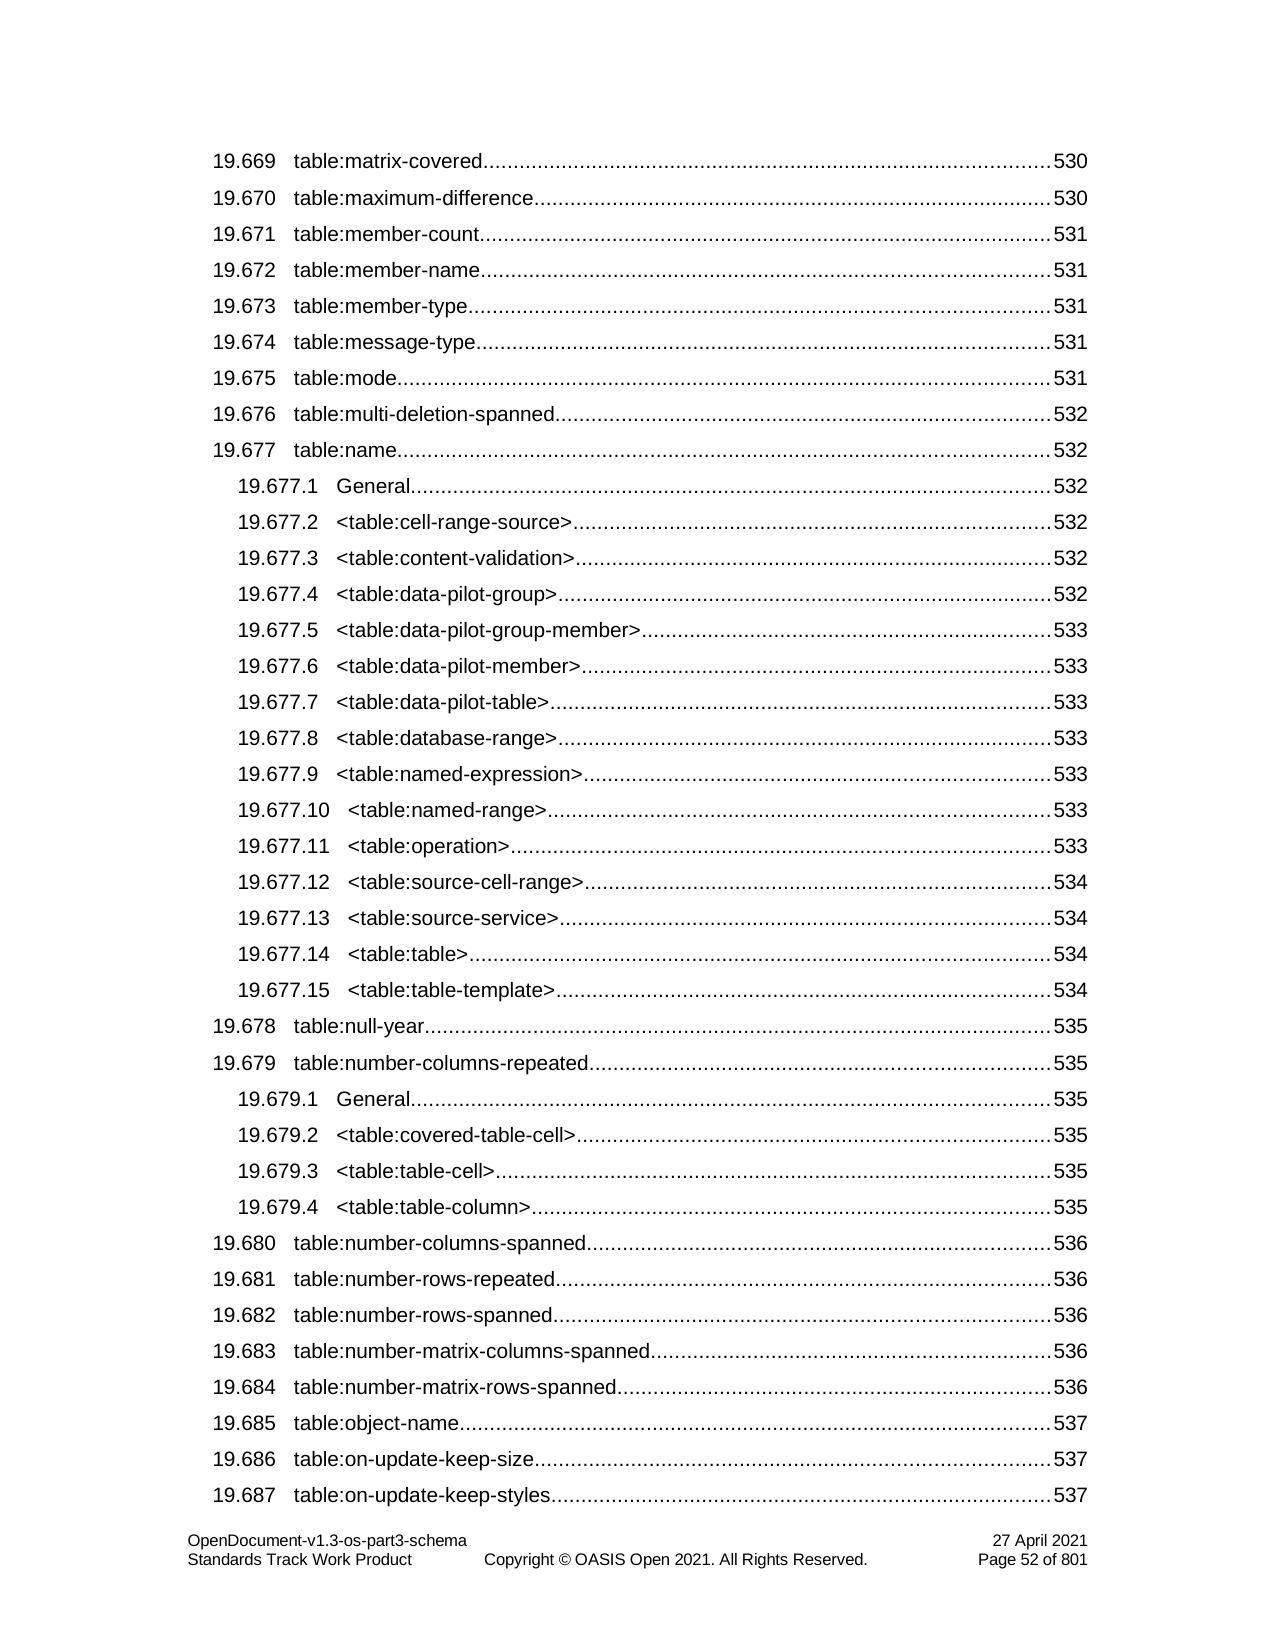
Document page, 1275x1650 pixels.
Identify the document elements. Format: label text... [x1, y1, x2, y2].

text 19.681 table:number-rows-repeated 536 [212, 1267, 1088, 1291]
text 19.682 table:number-rows-spanned 536 [212, 1303, 1088, 1327]
text 19.686 table:on-update-keep-size 537 [212, 1447, 1088, 1471]
text 19.677 table:name 532 [212, 438, 1088, 462]
text 19.677.5 <table:data-pilot-group-member> 533 [237, 618, 1088, 642]
text 19.675 table:mode 531 [212, 366, 1088, 390]
text 19.677.8 <table:database-range> 533 [237, 727, 1088, 750]
text 19.677.12 <table:source-cell-range> 534 [237, 871, 1088, 894]
text 19.677.2 <table:cell-range-source> 532 [237, 510, 1088, 534]
text 19.679.1 General 535 [237, 1087, 1088, 1111]
text 19.678 table:null-year 535 [212, 1015, 1088, 1038]
text 19.669 table:matrix-covered 530 [212, 150, 1088, 173]
text 19.677.9 <table:named-expression> 533 [237, 763, 1088, 786]
text 19.671 table:member-count 531 [212, 222, 1088, 246]
text 19.679.2 <table:covered-table-cell> 535 [237, 1123, 1088, 1147]
text 19.677.1 General 532 [237, 474, 1088, 498]
text 19.679 table:number-columns-repeated 535 [212, 1051, 1088, 1074]
text 19.677.3 <table:content-validation> 532 [237, 546, 1088, 570]
text 19.672 table:member-name 531 [212, 258, 1088, 282]
text 19.684 table:number-matrix-rows-spanned 536 [212, 1375, 1088, 1399]
text 19.683 table:number-matrix-columns-spanned 536 [212, 1339, 1088, 1363]
text 19.670 table:maximum-difference 530 [212, 186, 1088, 209]
text 19.677.14 <table:table> 534 [237, 943, 1088, 966]
text 19.677.7 <table:data-pilot-table> 533 [237, 691, 1088, 714]
text 19.685 table:object-name 537 [212, 1411, 1088, 1435]
text 19.677.13 <table:source-service> 534 [237, 907, 1088, 930]
text 19.687 table:on-update-keep-styles 537 [212, 1483, 1088, 1507]
text 19.677.6 <table:data-pilot-member> 533 [237, 654, 1088, 678]
text 19.680 table:number-columns-spanned 536 [212, 1231, 1088, 1255]
text 19.674 table:message-type 531 [212, 330, 1088, 354]
text 19.673 table:member-type 531 [212, 294, 1088, 318]
text 19.677.15 <table:table-template> 534 [237, 979, 1088, 1002]
text 19.677.10 <table:named-range> 533 [237, 799, 1088, 822]
text 19.677.11 <table:operation> 533 [237, 835, 1088, 858]
text 19.679.4 <table:table-column> 535 [237, 1195, 1088, 1219]
text 19.679.3 <table:table-cell> 535 [237, 1159, 1088, 1183]
text 19.677.4 <table:data-pilot-group> 532 [237, 582, 1088, 606]
text 19.676 table:multi-deletion-spanned 532 [212, 402, 1088, 426]
